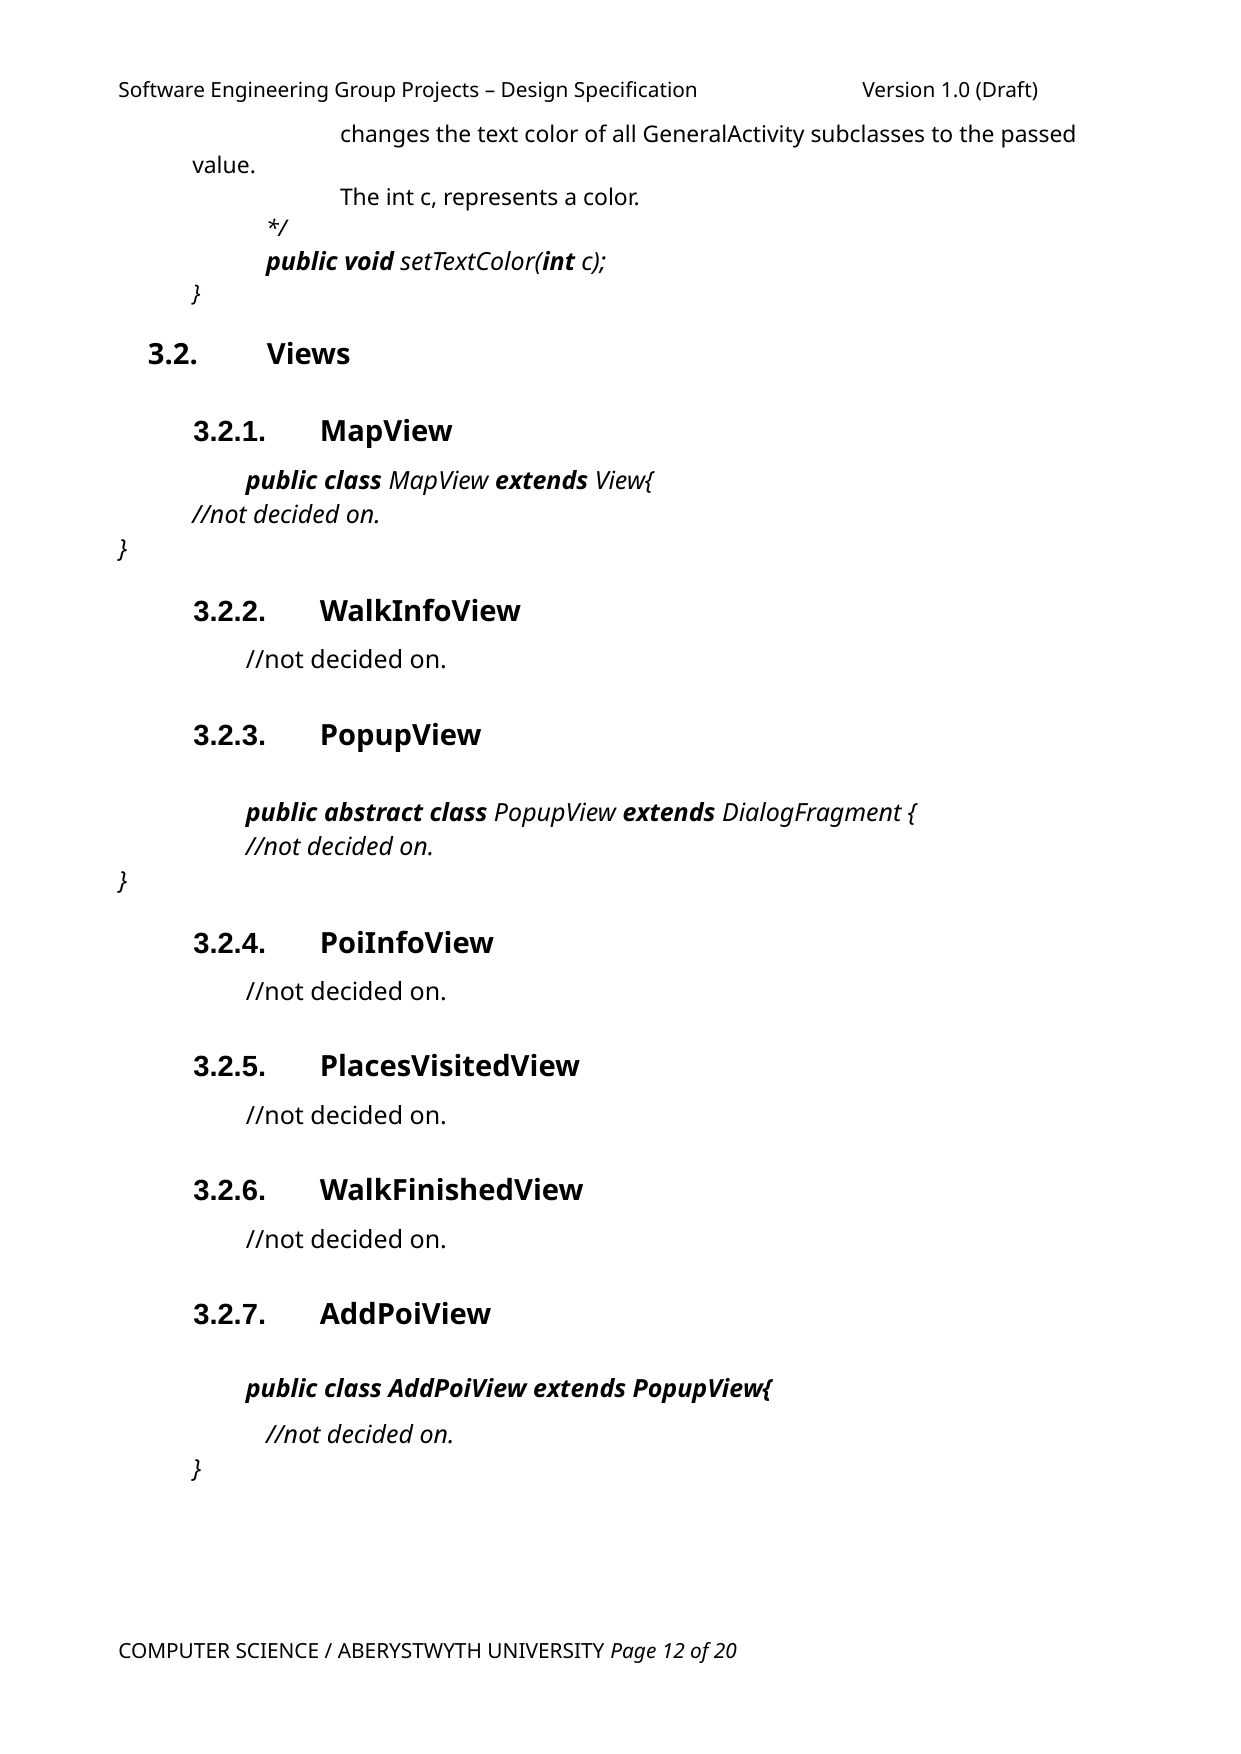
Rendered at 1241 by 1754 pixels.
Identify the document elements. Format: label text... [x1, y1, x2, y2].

list public class MapView extends View{ [193, 463, 1122, 497]
text } [192, 277, 1122, 308]
text } [118, 531, 1122, 565]
text public void setTextColor(int c); [192, 243, 1122, 277]
text //not decided on. [118, 1417, 1122, 1451]
list //not decided on. [193, 974, 1122, 1008]
subtitle Views [148, 333, 1122, 373]
list //not decided on. [193, 642, 1122, 676]
text } [118, 1451, 1122, 1485]
subtitle WalkFinishedView [193, 1169, 1122, 1209]
subtitle WalkInfoView [193, 590, 1122, 630]
list //not decided on. [193, 1222, 1122, 1256]
list public abstract class PopupView extends DialogFragment { [193, 795, 1122, 829]
subtitle PlacesVisitedView [193, 1046, 1122, 1085]
subtitle PoiInfoView [193, 922, 1122, 962]
subtitle PopupView [193, 714, 1122, 753]
list //not decided on. [193, 829, 1122, 863]
subtitle MapView [193, 411, 1122, 450]
text */ [192, 212, 1122, 243]
text The int c, represents a color. [192, 181, 1122, 212]
text } [118, 863, 1122, 897]
subtitle public class AddPoiView extends PopupView{ [193, 1370, 1122, 1404]
text changes the text color of all GeneralActivity subclasses to the passed value. [192, 118, 1122, 181]
subtitle AddPoiView [193, 1293, 1122, 1333]
list //not decided on. [193, 1098, 1122, 1132]
text //not decided on. [118, 497, 1122, 531]
